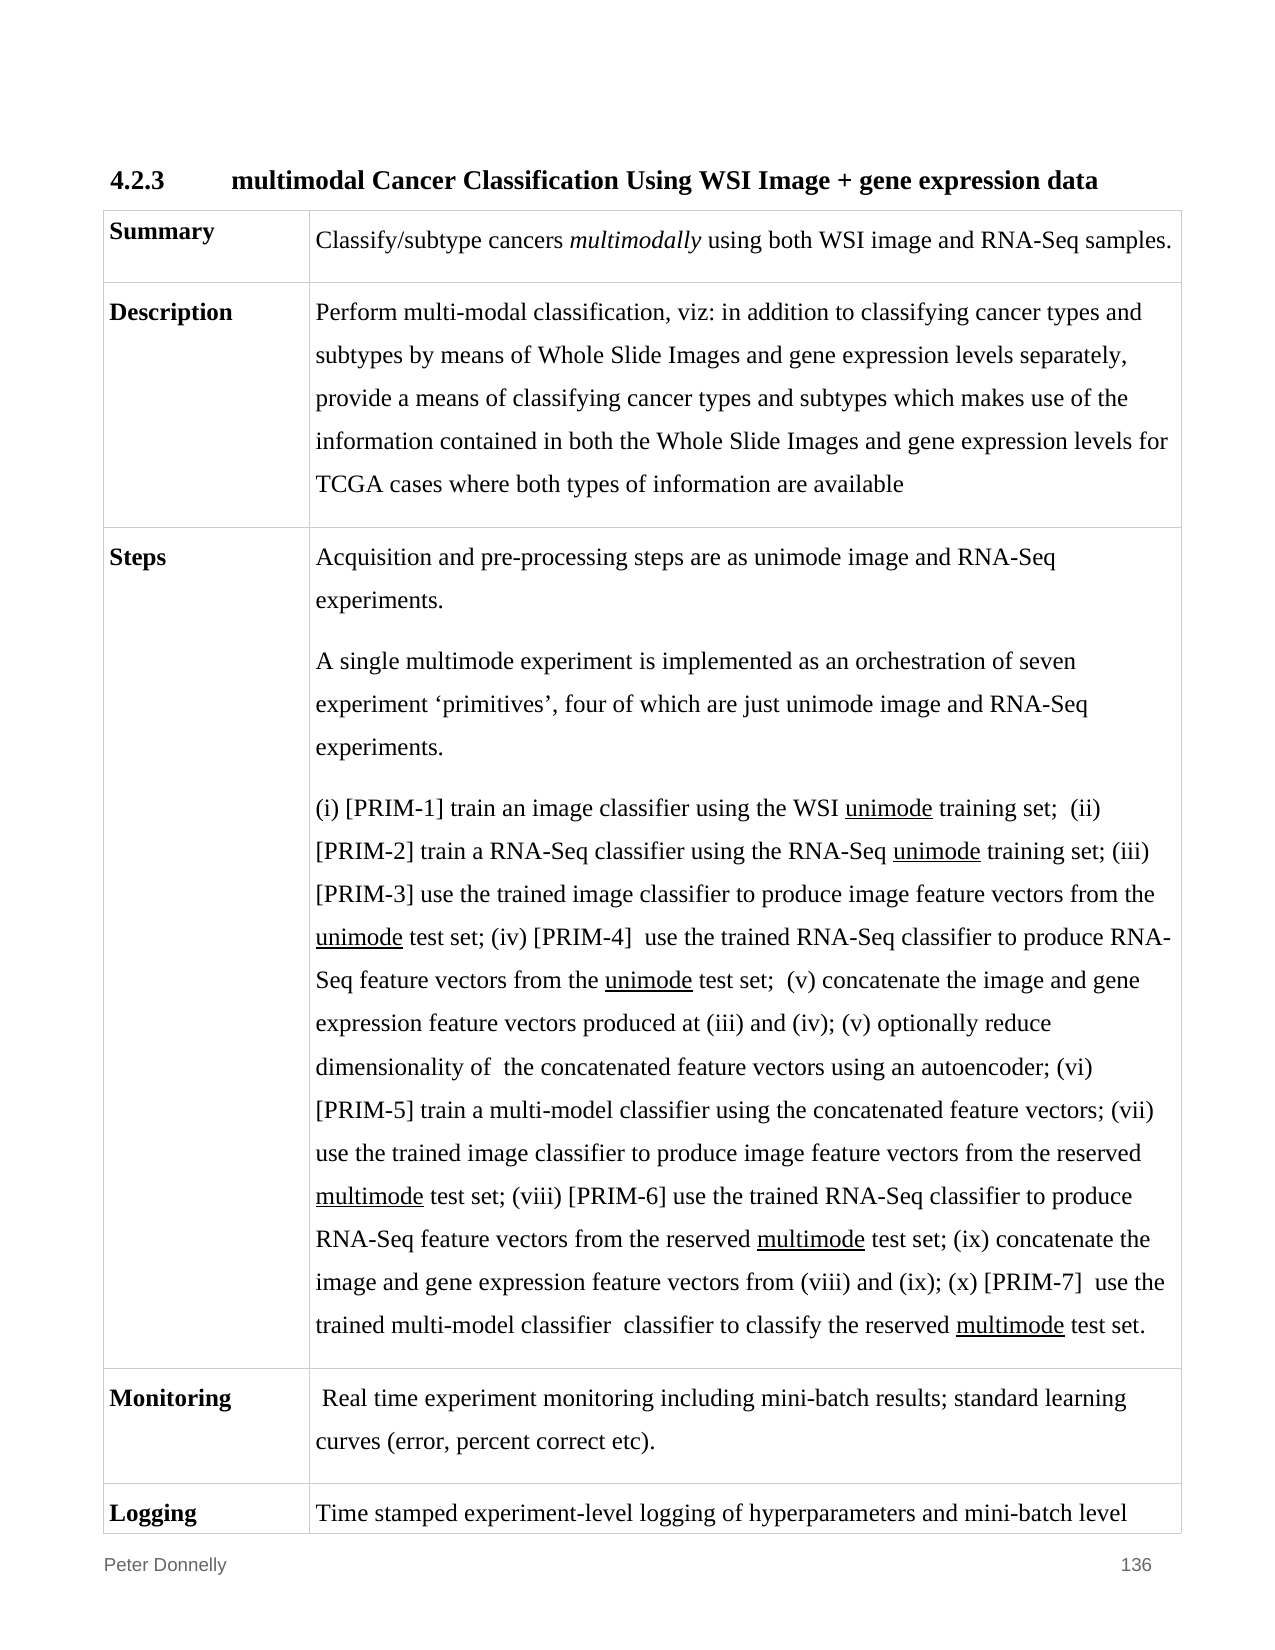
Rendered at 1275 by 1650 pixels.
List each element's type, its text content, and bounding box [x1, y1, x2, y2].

table_cell Steps [104, 528, 309, 1368]
table_cell Logging [104, 1484, 309, 1532]
table_cell Monitoring [104, 1369, 309, 1483]
subtitle multimodal Cancer Classification Using WSI Image + gene expression data [103, 164, 1181, 195]
table_cell Time stamped experiment-level logging of hyperparameters and mini-batch level [310, 1484, 1181, 1532]
table_cell Acquisition and pre-processing steps are as unimode image and RNA-Seq experiments. A single multimode experiment is implemented as an orchestration of seven experiment ‘primitives’, four of which are just unimode image and RNA-Seq experiments. (i) [PRIM-1] train an image classifier using the WSI unimode training set; (ii) [PRIM-2] train a RNA-Seq classifier using the RNA-Seq unimode training set; (iii) [PRIM-3] use the trained image classifier to produce image feature vectors from the unimode test set; (iv) [PRIM-4] use the trained RNA-Seq classifier to produce RNA-Seq feature vectors from the unimode test set; (v) concatenate the image and gene expression feature vectors produced at (iii) and (iv); (v) optionally reduce dimensionality of the concatenated feature vectors using an autoencoder; (vi) [PRIM-5] train a multi-model classifier using the concatenated feature vectors; (vii) use the trained image classifier to produce image feature vectors from the reserved multimode test set; (viii) [PRIM-6] use the trained RNA-Seq classifier to produce RNA-Seq feature vectors from the reserved multimode test set; (ix) concatenate the image and gene expression feature vectors from (viii) and (ix); (x) [PRIM-7] use the trained multi-model classifier classifier to classify the reserved multimode test set. [310, 528, 1181, 1368]
table_cell Real time experiment monitoring including mini-batch results; standard learning curves (error, percent correct etc). [310, 1369, 1181, 1483]
table_cell Description [104, 283, 309, 527]
table_cell Perform multi-modal classification, viz: in addition to classifying cancer types and subtypes by means of Whole Slide Images and gene expression levels separately, provide a means of classifying cancer types and subtypes which makes use of the information contained in both the Whole Slide Images and gene expression levels for TCGA cases where both types of information are available [310, 283, 1181, 527]
table_header Classify/subtype cancers multimodally using both WSI image and RNA-Seq samples. [310, 211, 1181, 282]
table_header Summary [104, 211, 309, 282]
